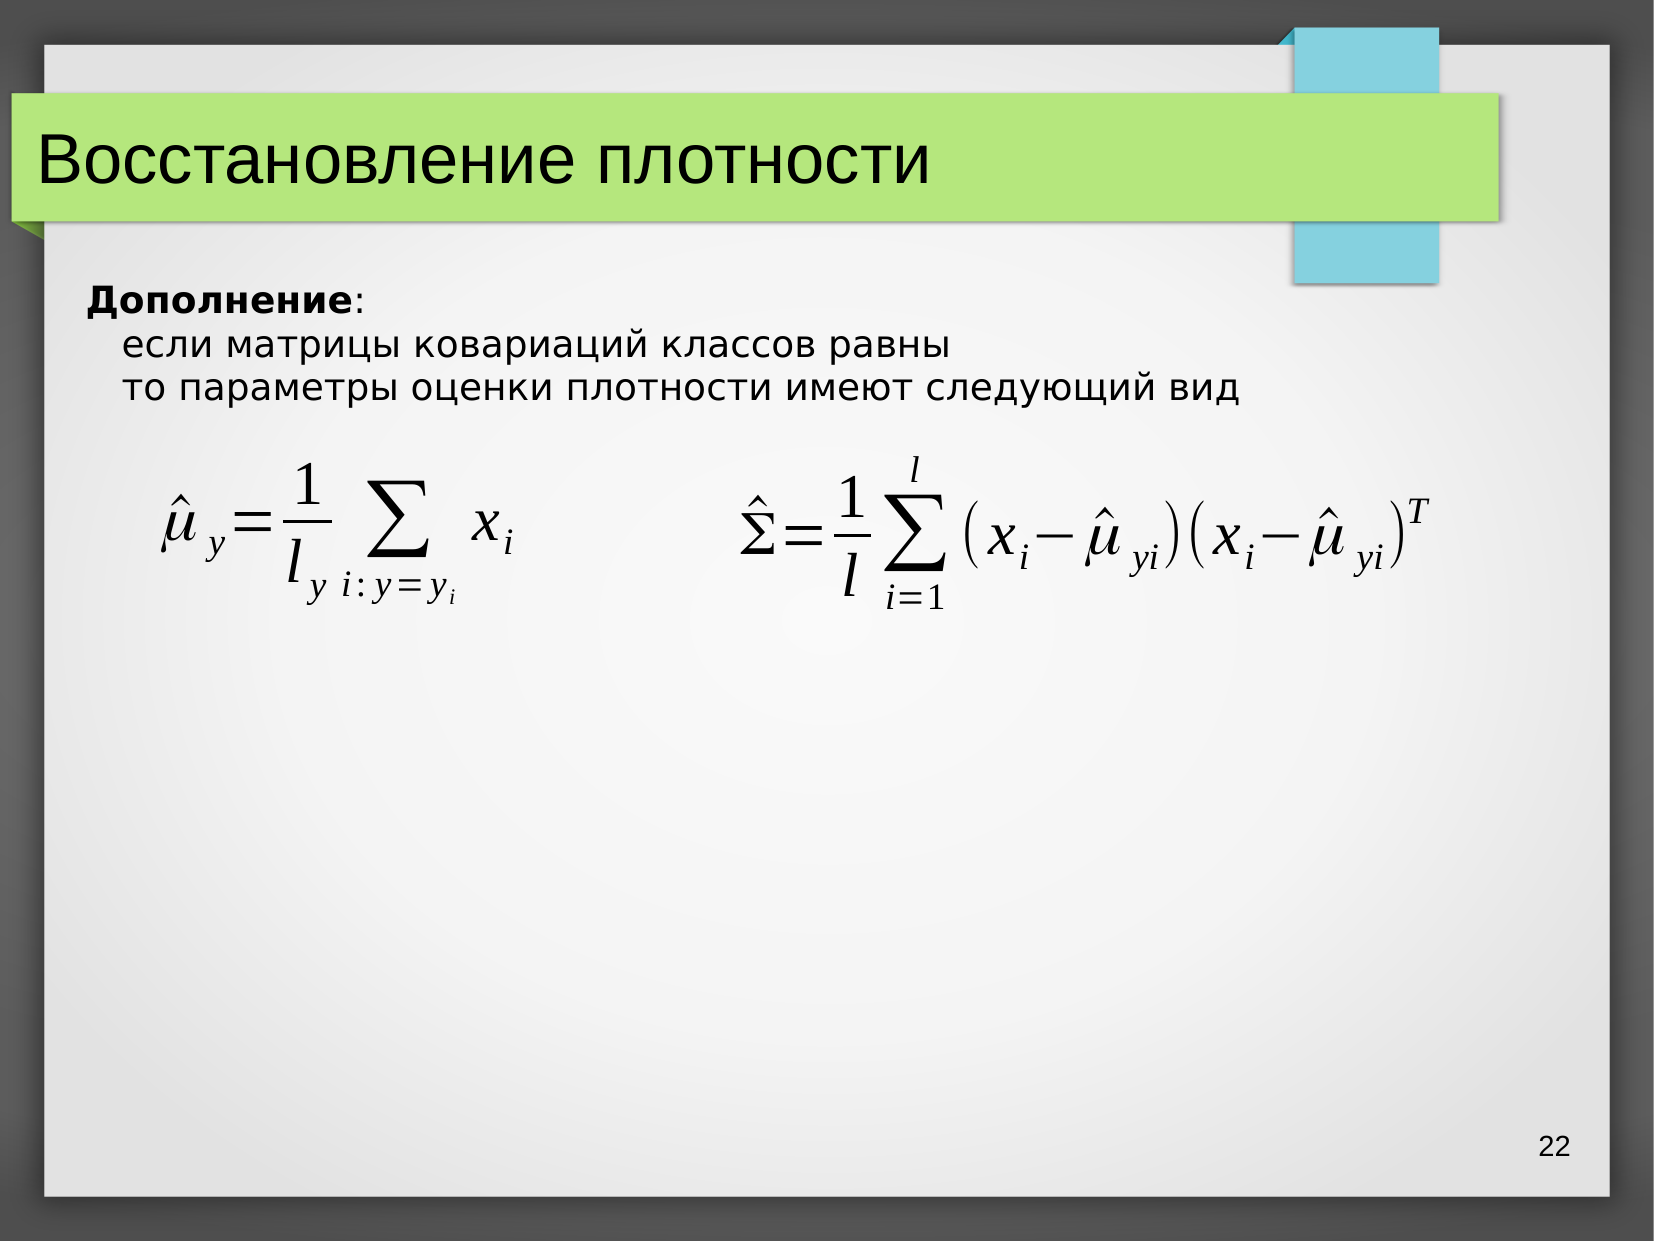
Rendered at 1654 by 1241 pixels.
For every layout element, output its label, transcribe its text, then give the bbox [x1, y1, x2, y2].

text_box Дополнение: если матрицы ковариаций классов равны то параметры оценки плотности имеют следующий вид [70, 271, 1548, 418]
picture [0, 0, 1654, 1241]
title Восстановление плотности [35, 118, 1489, 200]
chart [153, 448, 520, 609]
chart [732, 448, 1438, 618]
